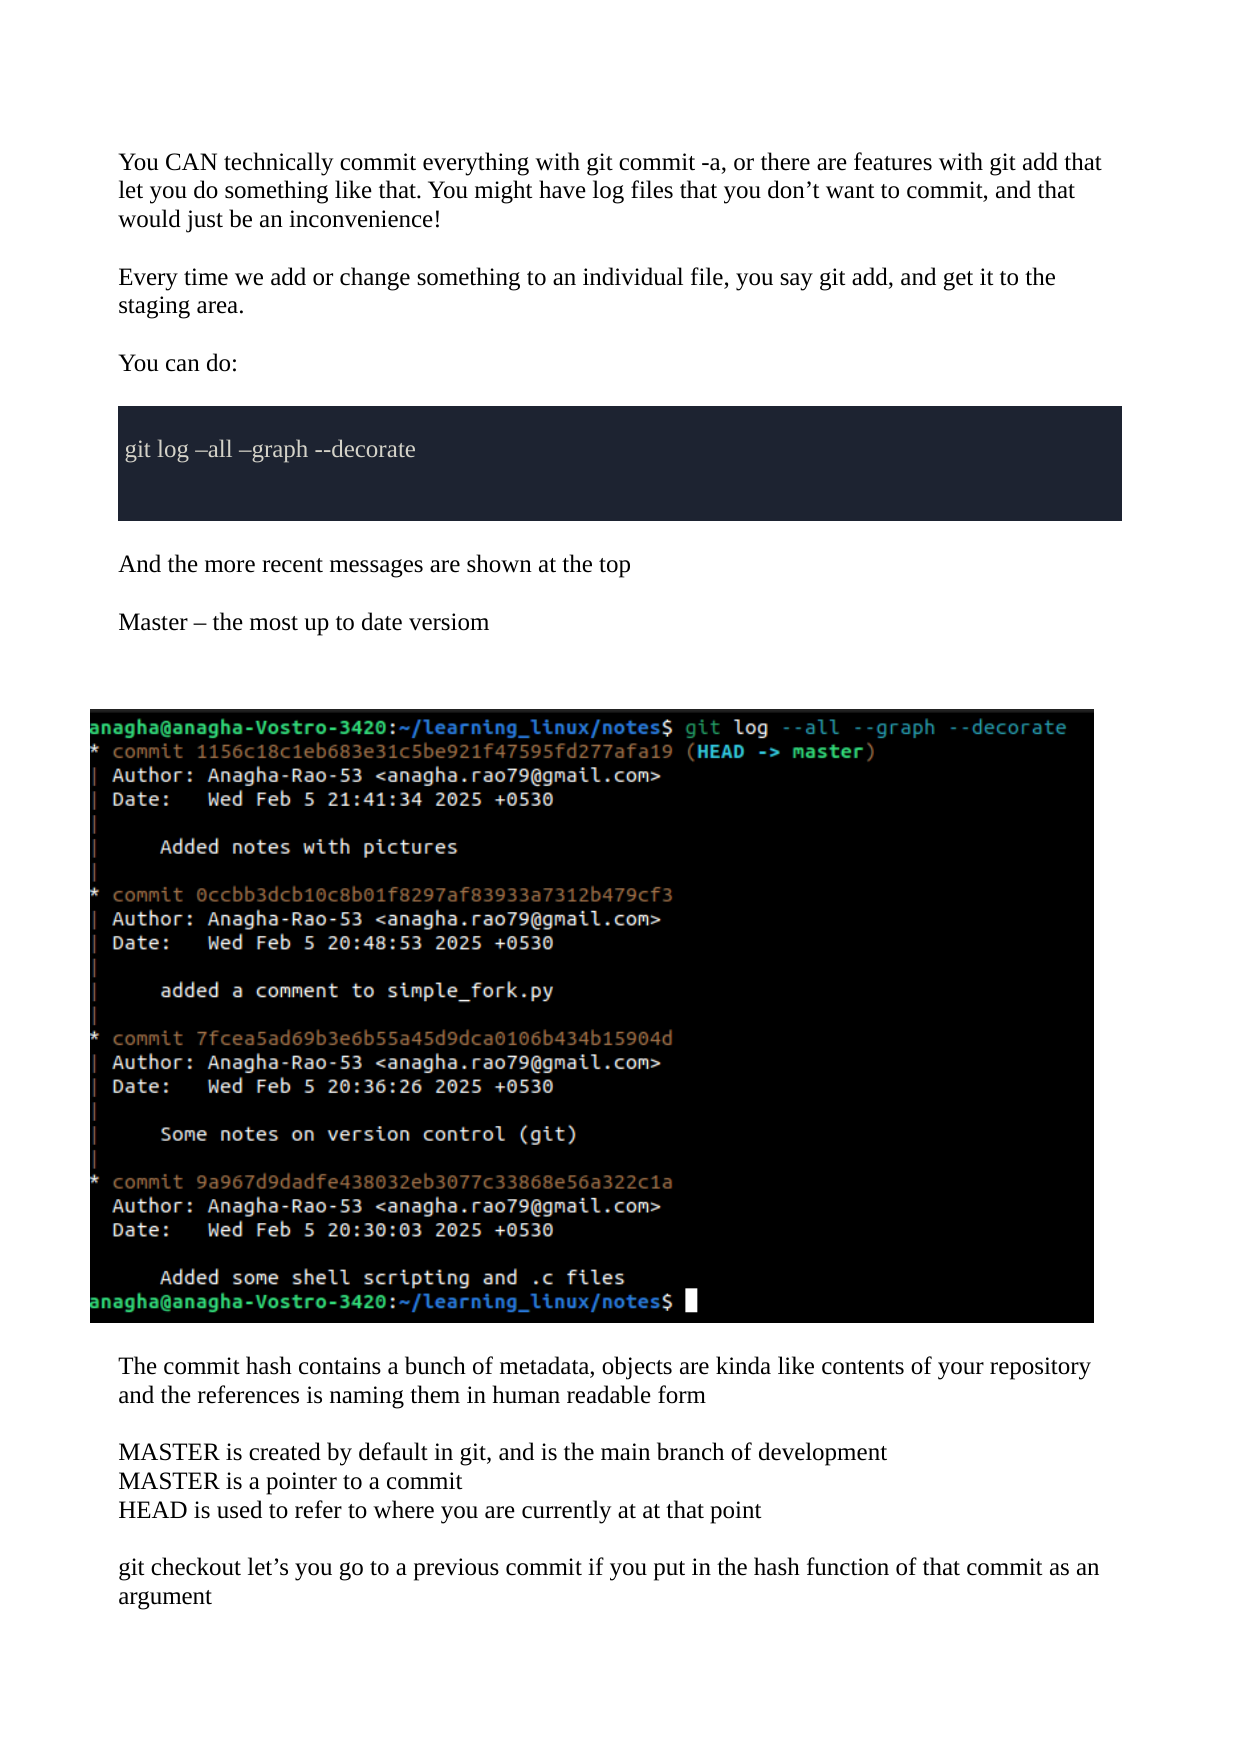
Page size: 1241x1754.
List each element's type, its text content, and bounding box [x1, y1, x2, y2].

text You CAN technically commit everything with git commit -a, or there are features with git add that let you do something like that. You might have log files that you don’t want to commit, and that would just be an inconvenience! [118, 147, 1122, 233]
text Master – the most up to date versiom [118, 607, 1122, 636]
picture [90, 709, 1094, 1323]
text You can do: [118, 348, 1122, 377]
text MASTER is a pointer to a commit [118, 1466, 1122, 1495]
text git log –all –graph --decorate [118, 434, 1122, 463]
text The commit hash contains a bunch of metadata, objects are kinda like contents of your repository and the references is naming them in human readable form [118, 1351, 1122, 1409]
text HEAD is used to refer to where you are currently at at that point [118, 1495, 1122, 1524]
text git checkout let’s you go to a previous commit if you put in the hash function of that commit as an argument [118, 1552, 1122, 1610]
text And the more recent messages are shown at the top [118, 549, 1122, 578]
text Every time we add or change something to an individual file, you say git add, and get it to the staging area. [118, 262, 1122, 319]
text MASTER is created by default in git, and is the main branch of development [118, 1437, 1122, 1466]
